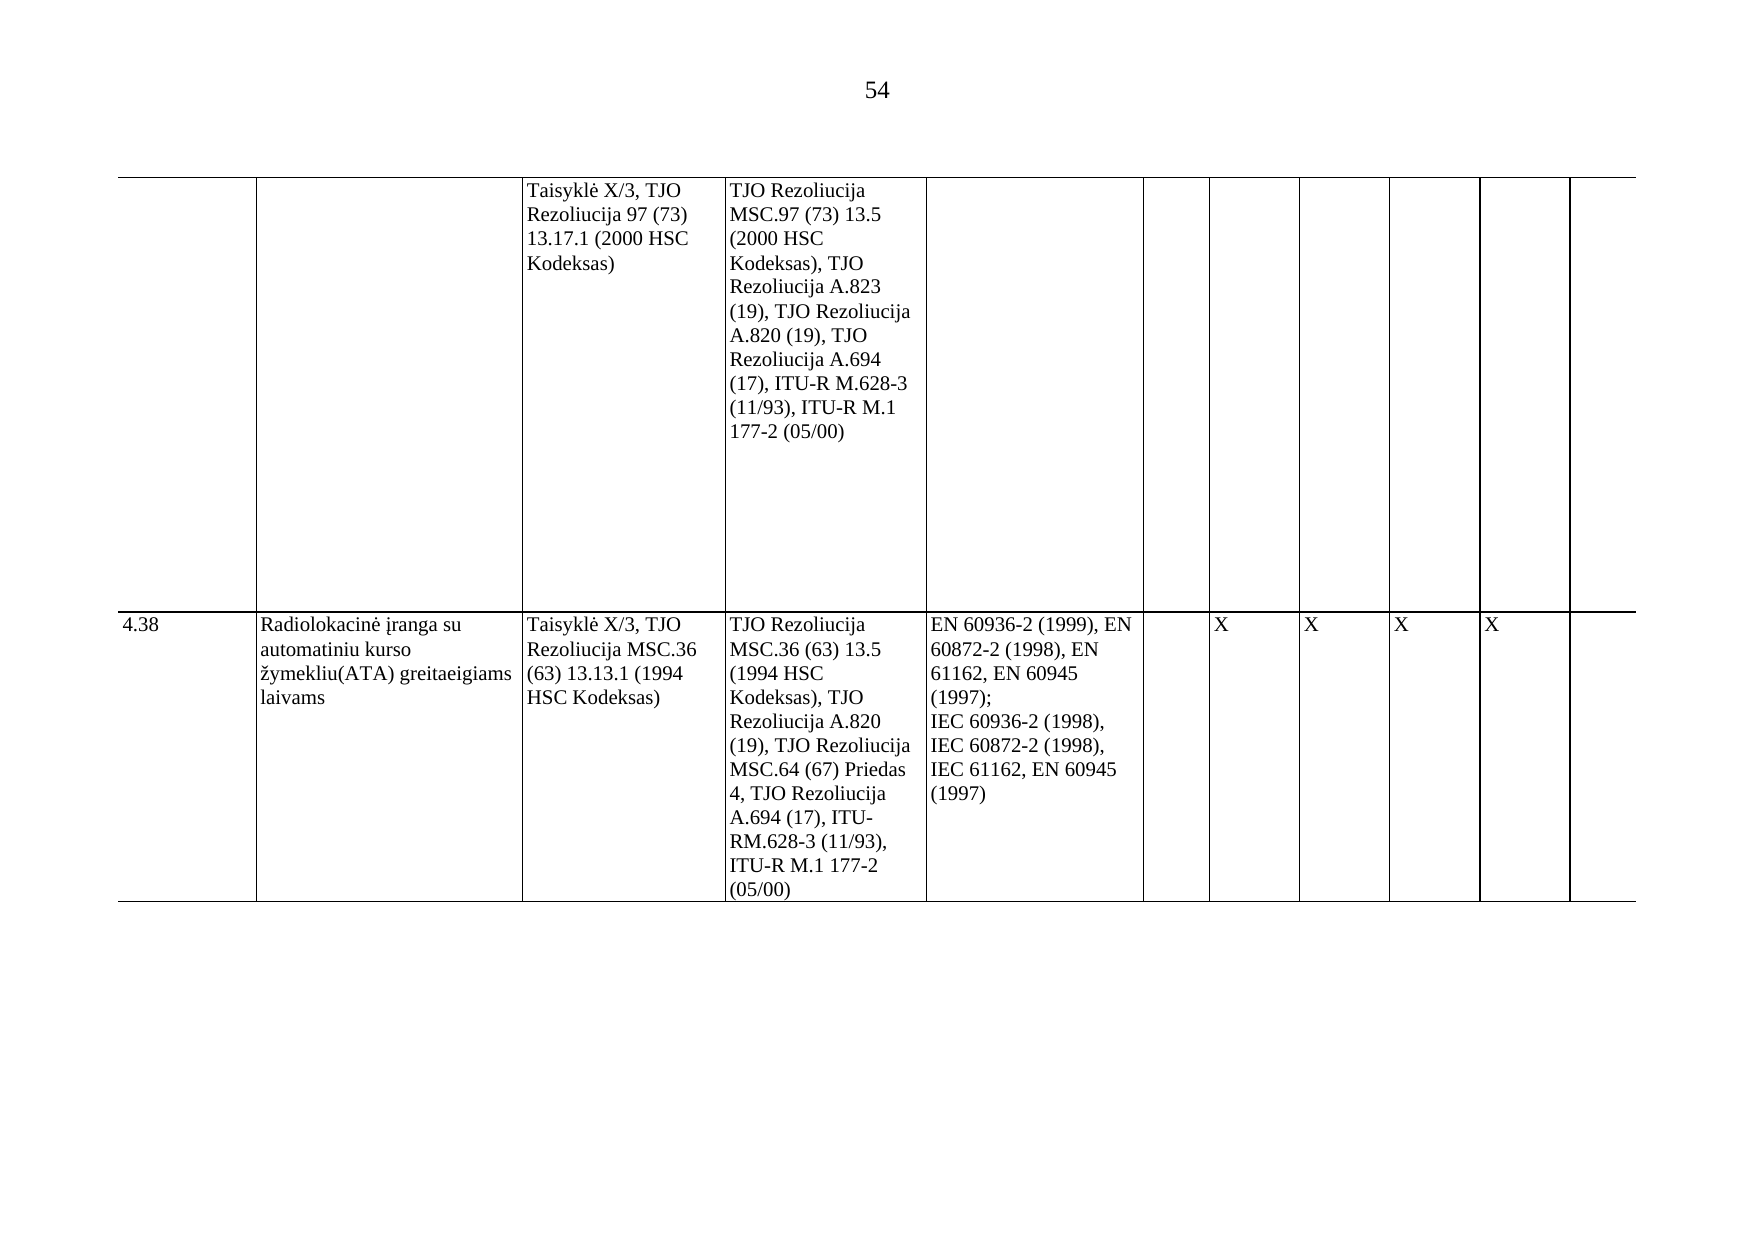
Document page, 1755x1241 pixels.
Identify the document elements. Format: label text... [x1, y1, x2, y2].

table_cell EN 60936-2 (1999), EN 60872-2 (1998), EN 61162, EN 60945 (1997); IEC 60936-2 (1998), IEC 60872-2 (1998), IEC 61162, EN 60945 (1997) [927, 613, 1143, 901]
table_cell [1390, 178, 1479, 611]
table_cell Taisyklė X/3, TJO Rezoliucija 97 (73) 13.17.1 (2000 HSC Kodeksas) [523, 178, 725, 611]
table_cell [1571, 613, 1636, 901]
table_cell [1210, 178, 1299, 611]
table_cell [1144, 613, 1209, 901]
table_cell [257, 178, 522, 611]
table_cell Taisyklė X/3, TJO Rezoliucija MSC.36 (63) 13.13.1 (1994 HSC Kodeksas) [523, 613, 725, 901]
table_cell [118, 178, 256, 611]
table_cell [1144, 178, 1209, 611]
table_cell [1571, 178, 1636, 611]
table_cell [1481, 178, 1569, 611]
table_cell TJO Rezoliucija MSC.36 (63) 13.5 (1994 HSC Kodeksas), TJO Rezoliucija A.820 (19), TJO Rezoliucija MSC.64 (67) Priedas 4, TJO Rezoliucija A.694 (17), ITU-RM.628-3 (11/93), ITU-R M.1 177-2 (05/00) [726, 613, 926, 901]
table_cell TJO Rezoliucija MSC.97 (73) 13.5 (2000 HSC Kodeksas), TJO Rezoliucija A.823 (19), TJO Rezoliucija A.820 (19), TJO Rezoliucija A.694 (17), ITU-R M.628-3 (11/93), ITU-R M.1 177-2 (05/00) [726, 178, 926, 611]
table_cell [1300, 178, 1389, 611]
table_cell X [1210, 613, 1299, 901]
table_cell [927, 178, 1143, 611]
table_cell X [1390, 613, 1479, 901]
table_cell Radiolokacinė įranga su automatiniu kurso žymekliu(ATA) greitaeigiams laivams [257, 613, 522, 901]
table_cell 4.38 [118, 613, 256, 901]
table_cell X [1300, 613, 1389, 901]
table_cell X [1481, 613, 1569, 901]
